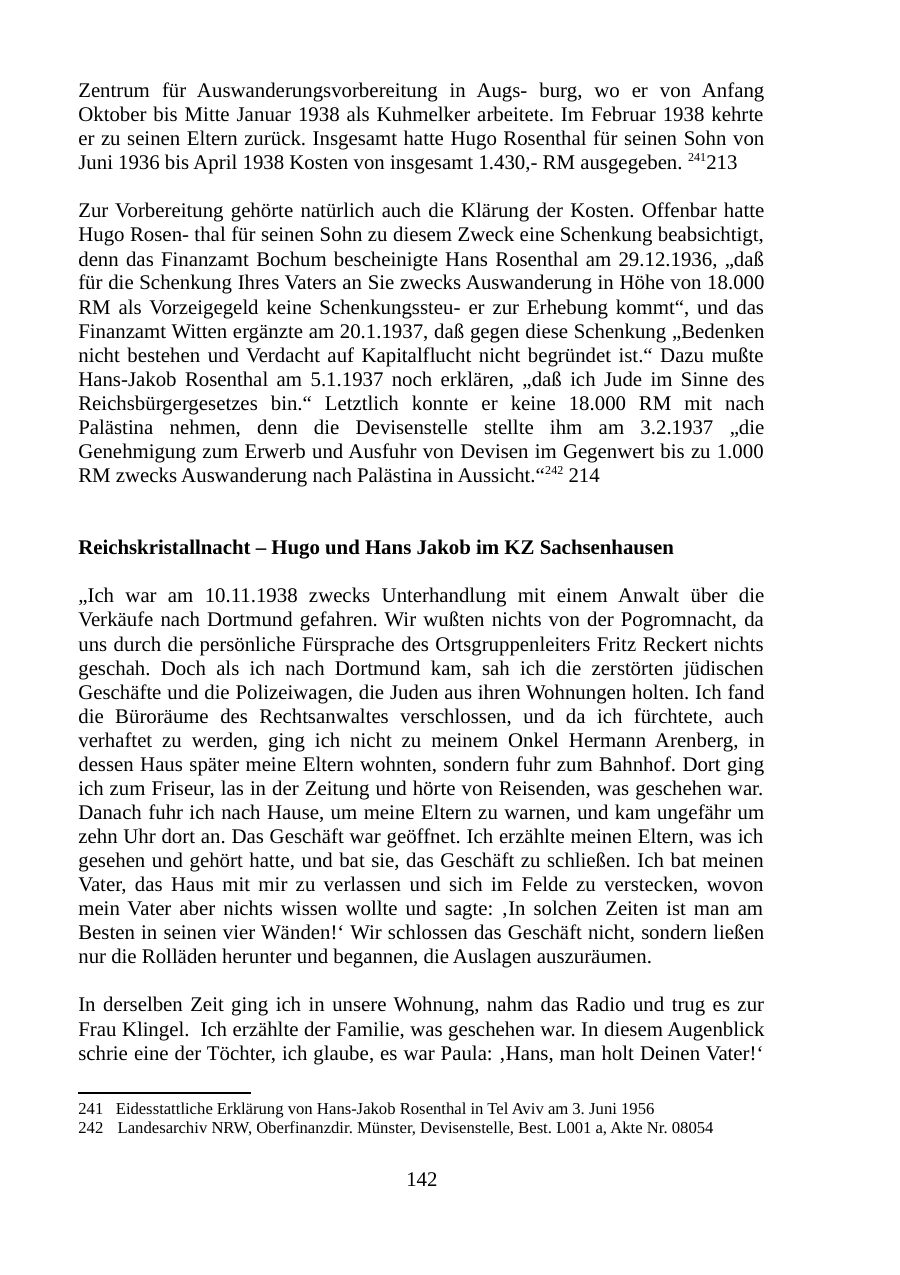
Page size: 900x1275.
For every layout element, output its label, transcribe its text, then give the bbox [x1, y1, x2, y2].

text Zur Vorbereitung gehörte natürlich auch die Klärung der Kosten. Offenbar hatte Hugo Rosen- thal für seinen Sohn zu diesem Zweck eine Schenkung beabsichtigt, denn das Finanzamt Bochum bescheinigte Hans Rosenthal am 29.12.1936, „daß für die Schenkung Ihres Vaters an Sie zwecks Auswanderung in Höhe von 18.000 RM als Vorzeigegeld keine Schenkungssteu- er zur Erhebung kommt“, und das Finanzamt Witten ergänzte am 20.1.1937, daß gegen diese Schenkung „Bedenken nicht bestehen und Verdacht auf Kapitalflucht nicht begründet ist.“ Dazu mußte Hans-Jakob Rosenthal am 5.1.1937 noch erklären, „daß ich Jude im Sinne des Reichsbürgergesetzes bin.“ Letztlich konnte er keine 18.000 RM mit nach Palästina nehmen, denn die Devisenstelle stellte ihm am 3.2.1937 „die Genehmigung zum Erwerb und Ausfuhr von Devisen im Gegenwert bis zu 1.000 RM zwecks Auswanderung nach Palästina in Aussicht.“ 214 [78, 198, 765, 487]
text In derselben Zeit ging ich in unsere Wohnung, nahm das Radio und trug es zur Frau Klingel. Ich erzählte der Familie, was geschehen war. In diesem Augenblick schrie eine der Töchter, ich glaube, es war Paula: ‚Hans, man holt Deinen Vater!‘ [78, 992, 765, 1064]
text Zentrum für Auswanderungsvorbereitung in Augs- burg, wo er von Anfang Oktober bis Mitte Januar 1938 als Kuhmelker arbeitete. Im Februar 1938 kehrte er zu seinen Eltern zurück. Insgesamt hatte Hugo Rosenthal für seinen Sohn von Juni 1936 bis April 1938 Kosten von insgesamt 1.430,- RM ausgegeben. 213 [78, 78, 765, 174]
text Reichskristallnacht – Hugo und Hans Jakob im KZ Sachsenhausen [78, 535, 765, 559]
text Landesarchiv NRW, Oberfinanzdir. Münster, Devisenstelle, Best. L001 a, Akte Nr. 08054 [78, 1118, 765, 1137]
text Eidesstattliche Erklärung von Hans-Jakob Rosenthal in Tel Aviv am 3. Juni 1956 [78, 1099, 765, 1118]
text „Ich war am 10.11.1938 zwecks Unterhandlung mit einem Anwalt über die Verkäufe nach Dortmund gefahren. Wir wußten nichts von der Pogromnacht, da uns durch die persönliche Fürsprache des Ortsgruppenleiters Fritz Reckert nichts geschah. Doch als ich nach Dortmund kam, sah ich die zerstörten jüdischen Geschäfte und die Polizeiwagen, die Juden aus ihren Wohnungen holten. Ich fand die Büroräume des Rechtsanwaltes verschlossen, und da ich fürchtete, auch verhaftet zu werden, ging ich nicht zu meinem Onkel Hermann Arenberg, in dessen Haus später meine Eltern wohnten, sondern fuhr zum Bahnhof. Dort ging ich zum Friseur, las in der Zeitung und hörte von Reisenden, was geschehen war. Danach fuhr ich nach Hause, um meine Eltern zu warnen, und kam ungefähr um zehn Uhr dort an. Das Geschäft war geöffnet. Ich erzählte meinen Eltern, was ich gesehen und gehört hatte, und bat sie, das Geschäft zu schließen. Ich bat meinen Vater, das Haus mit mir zu verlassen und sich im Felde zu verstecken, wovon mein Vater aber nichts wissen wollte und sagte: ‚In solchen Zeiten ist man am Besten in seinen vier Wänden!‘ Wir schlossen das Geschäft nicht, sondern ließen nur die Rolläden herunter und begannen, die Auslagen auszuräumen. [78, 583, 765, 968]
